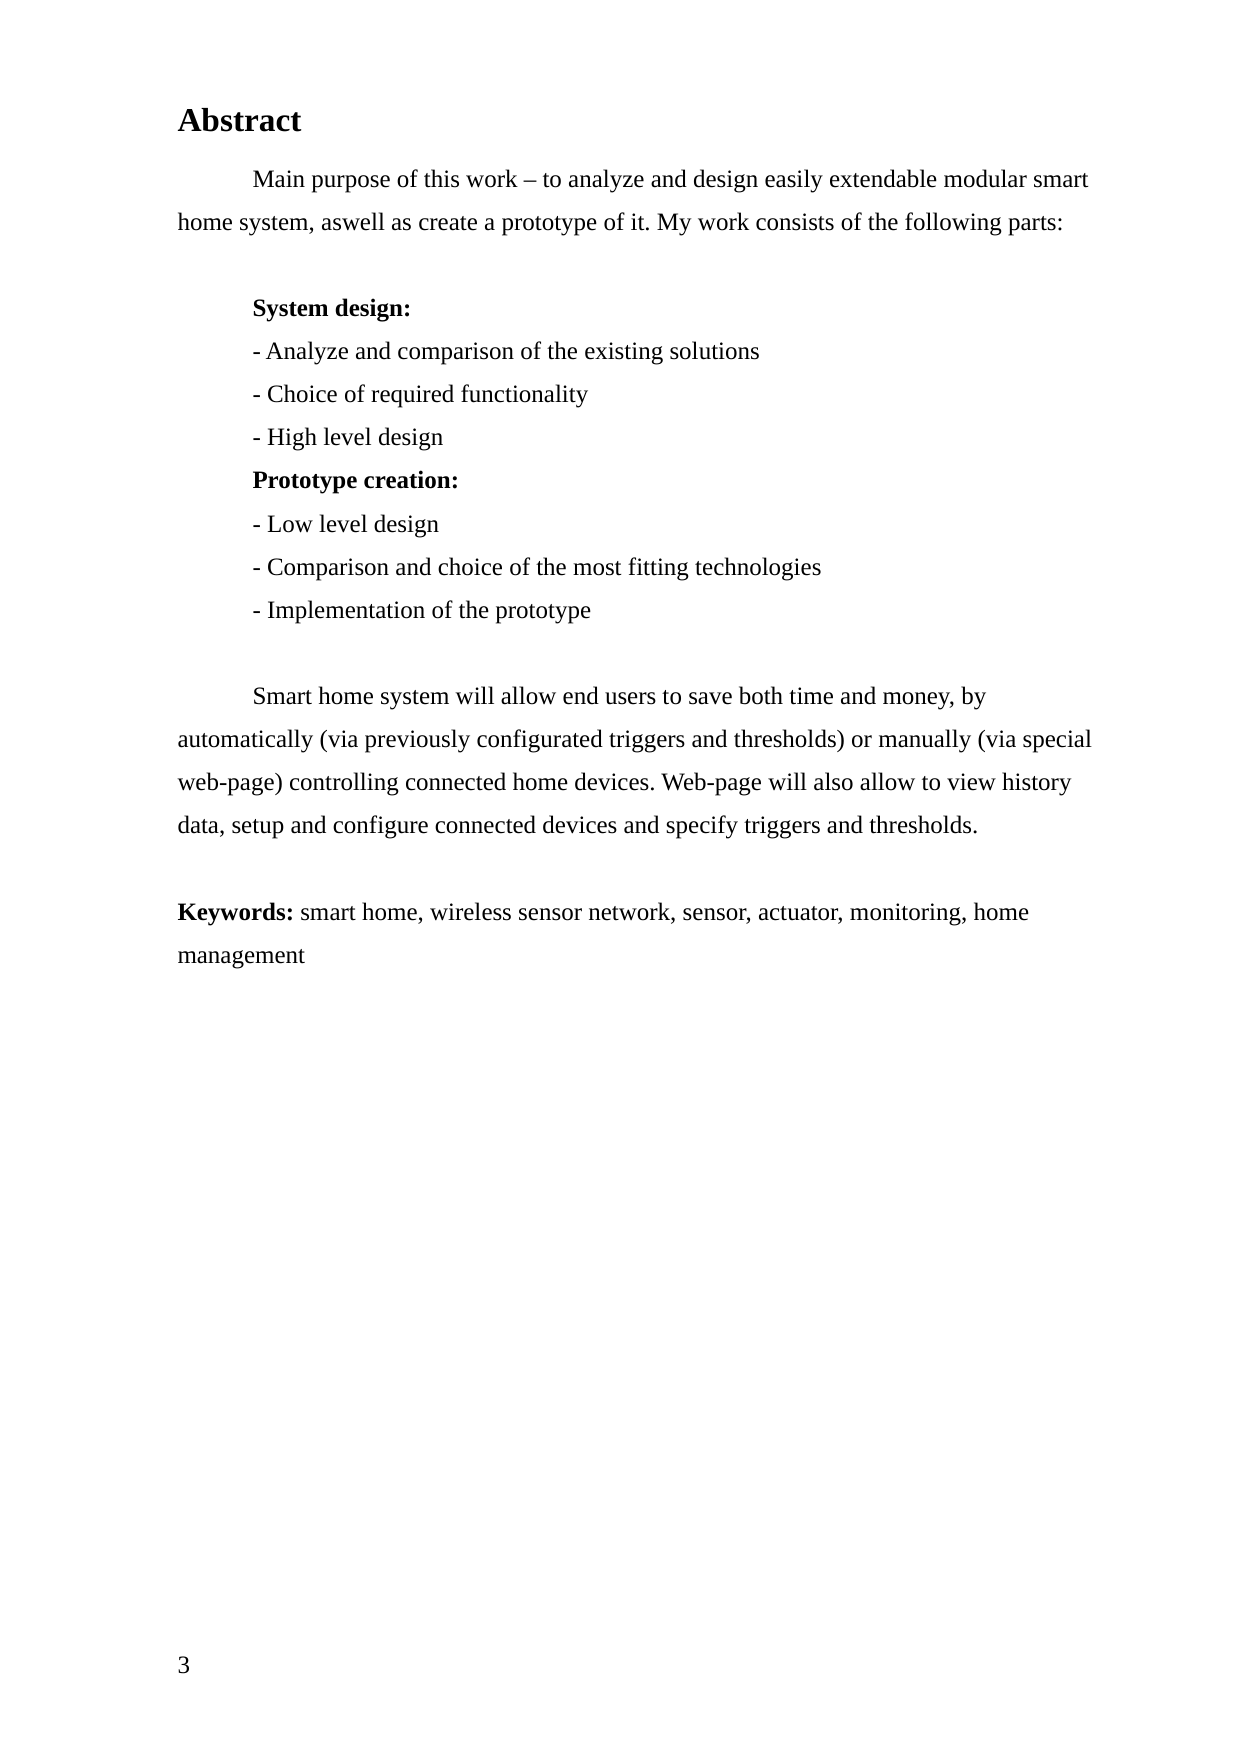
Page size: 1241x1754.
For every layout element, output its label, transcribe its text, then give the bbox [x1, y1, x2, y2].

text - Comparison and choice of the most fitting technologies [177, 552, 1122, 581]
text Main purpose of this work – to analyze and design easily extendable modular smart home system, aswell as create a prototype of it. My work consists of the following parts: [177, 164, 1122, 236]
text Smart home system will allow end users to save both time and money, by automatically (via previously configurated triggers and thresholds) or manually (via special web-page) controlling connected home devices. Web-page will also allow to view history data, setup and configure connected devices and specify triggers and thresholds. [177, 681, 1122, 839]
subtitle Abstract [177, 100, 1122, 138]
text - Low level design [177, 509, 1122, 537]
text - Analyze and comparison of the existing solutions [177, 336, 1122, 365]
text - High level design [177, 422, 1122, 451]
text Prototype creation: [177, 466, 1122, 494]
text - Implementation of the prototype [177, 595, 1122, 624]
text - Choice of required functionality [177, 379, 1122, 408]
text Keywords: smart home, wireless sensor network, sensor, actuator, monitoring, home management [177, 897, 1122, 969]
text System design: [177, 293, 1122, 322]
